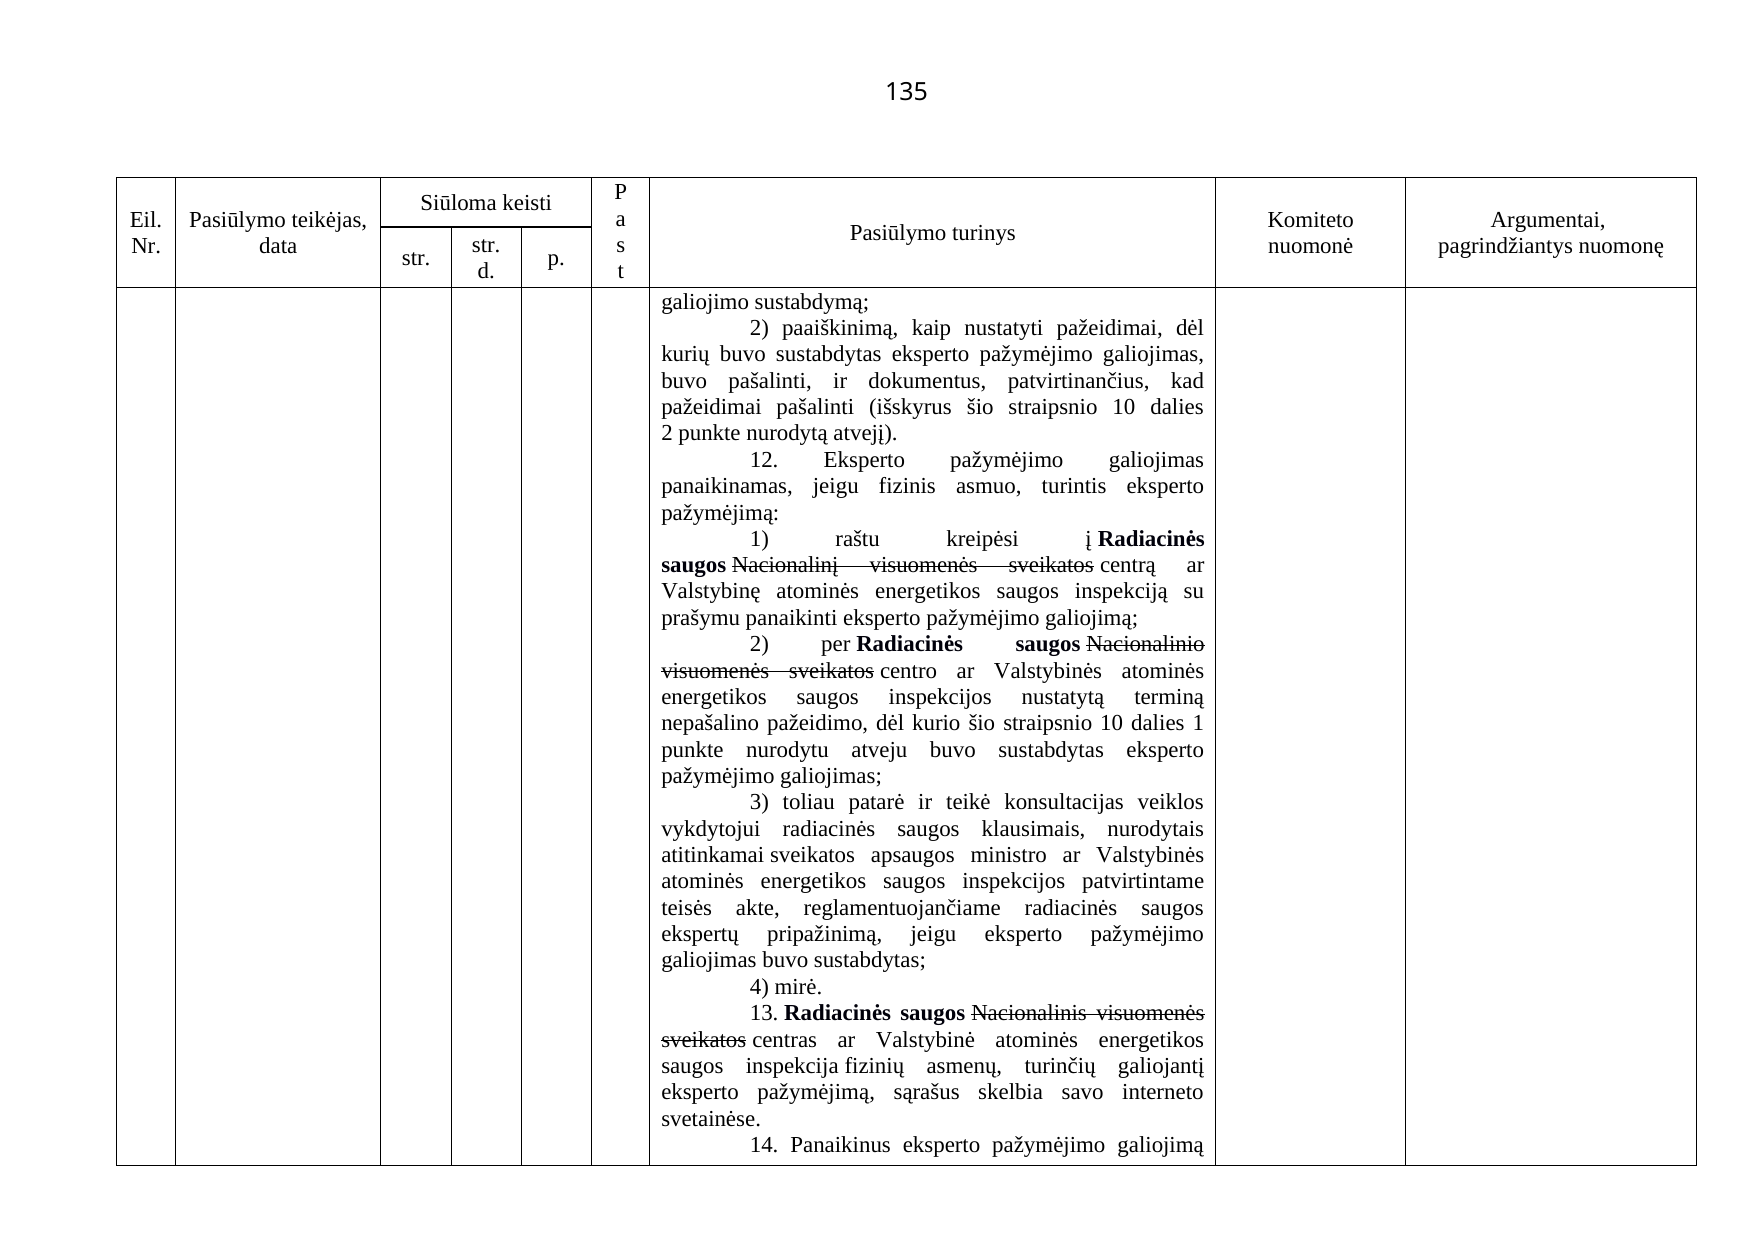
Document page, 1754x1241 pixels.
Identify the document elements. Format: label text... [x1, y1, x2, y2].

table_cell [452, 288, 521, 1165]
table_cell [381, 288, 451, 1165]
table_cell [592, 288, 649, 1165]
table_cell [522, 288, 591, 1165]
table_cell [1406, 288, 1696, 1165]
table_header Pastabos [592, 178, 649, 287]
table_cell [176, 288, 380, 1165]
table_header Argumentai, pagrindžiantys nuomonę [1406, 178, 1696, 287]
table_cell galiojimo sustabdymą; 2) paaiškinimą, kaip nustatyti pažeidimai, dėl kurių buvo sustabdytas eksperto pažymėjimo galiojimas, buvo pašalinti, ir dokumentus, patvirtinančius, kad pažeidimai pašalinti (išskyrus šio straipsnio 10 dalies 2 punkte nurodytą atvejį). 12. Eksperto pažymėjimo galiojimas panaikinamas, jeigu fizinis asmuo, turintis eksperto pažymėjimą: 1) raštu kreipėsi į Radiacinės saugos Nacionalinį visuomenės sveikatos centrą ar Valstybinę atominės energetikos saugos inspekciją su prašymu panaikinti eksperto pažymėjimo galiojimą; 2) per Radiacinės saugos Nacionalinio visuomenės sveikatos centro ar Valstybinės atominės energetikos saugos inspekcijos nustatytą terminą nepašalino pažeidimo, dėl kurio šio straipsnio 10 dalies 1 punkte nurodytu atveju buvo sustabdytas eksperto pažymėjimo galiojimas; 3) toliau patarė ir teikė konsultacijas veiklos vykdytojui radiacinės saugos klausimais, nurodytais atitinkamai sveikatos apsaugos ministro ar Valstybinės atominės energetikos saugos inspekcijos patvirtintame teisės akte, reglamentuojančiame radiacinės saugos ekspertų pripažinimą, jeigu eksperto pažymėjimo galiojimas buvo sustabdytas; 4) mirė. 13. Radiacinės saugos Nacionalinis visuomenės sveikatos centras ar Valstybinė atominės energetikos saugos inspekcija fizinių asmenų, turinčių galiojantį eksperto pažymėjimą, sąrašus skelbia savo interneto svetainėse. 14. Panaikinus eksperto pažymėjimo galiojimą [650, 288, 1215, 1165]
table_header Eil. Nr. [117, 178, 175, 287]
table_cell p. [522, 228, 591, 287]
table_header Siūloma keisti [381, 178, 591, 226]
table_cell str. [381, 228, 451, 287]
table_header Pasiūlymo teikėjas, data [176, 178, 380, 287]
table_cell [117, 288, 175, 1165]
table_header Komiteto nuomonė [1216, 178, 1405, 287]
table_header Pasiūlymo turinys [650, 178, 1215, 287]
table_cell [1216, 288, 1405, 1165]
table_cell str. d. [452, 228, 521, 287]
